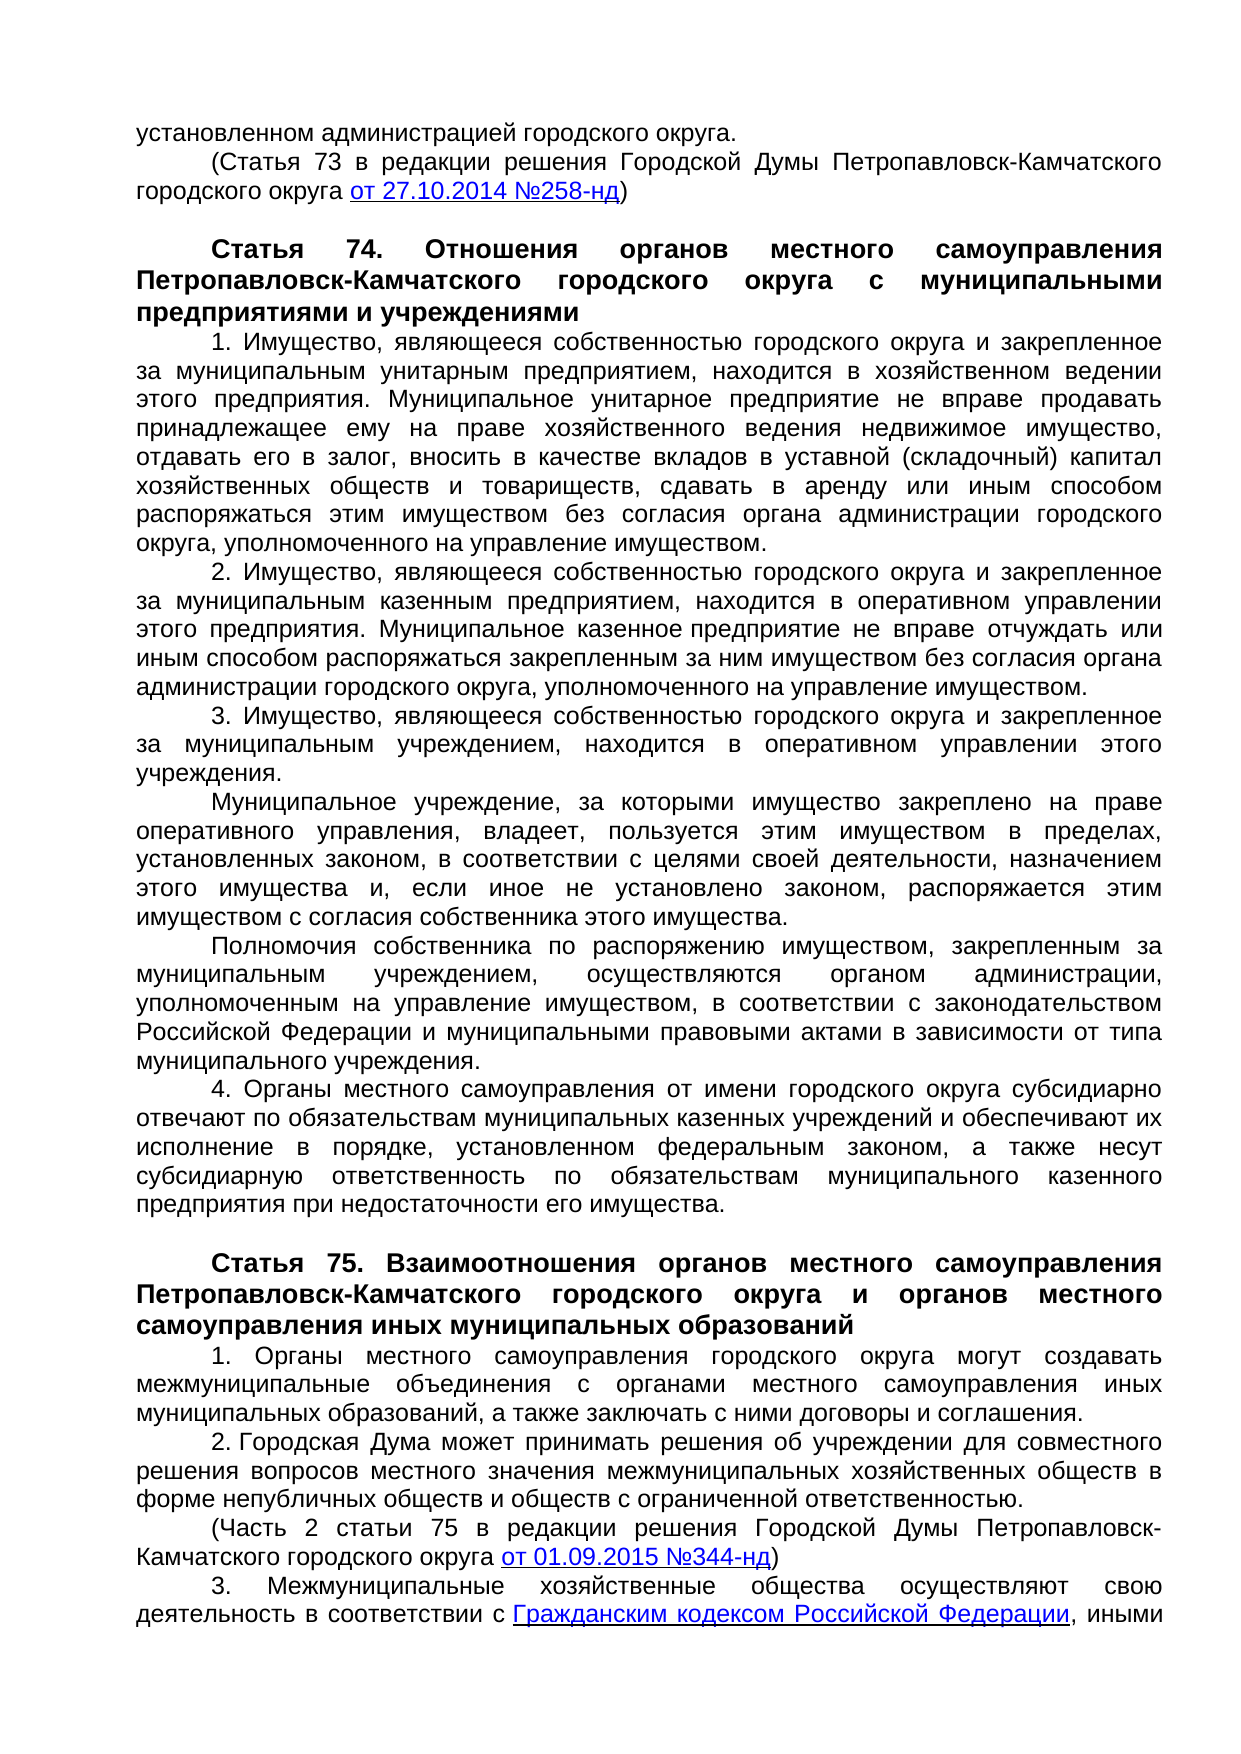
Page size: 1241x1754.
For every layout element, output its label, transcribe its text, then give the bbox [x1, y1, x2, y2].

text 1. Органы местного самоуправления городского округа могут создавать межмуниципальные объединения с органами местного самоуправления иных муниципальных образований, а также заключать с ними договоры и соглашения. [136, 1341, 1163, 1427]
text Статья 75. Взаимоотношения органов местного самоуправления Петропавловск-Камчатского городского округа и органов местного самоуправления иных муниципальных образований [136, 1247, 1163, 1341]
text Полномочия собственника по распоряжению имуществом, закрепленным за муниципальным учреждением, осуществляются органом администрации, уполномоченным на управление имуществом, в соответствии с законодательством Российской Федерации и муниципальными правовыми актами в зависимости от типа муниципального учреждения. [136, 931, 1163, 1074]
text (Часть 2 статьи 75 в редакции решения Городской Думы Петропавловск-Камчатского городского округа от 01.09.2015 №344-нд) [136, 1513, 1163, 1571]
text 2. Имущество, являющееся собственностью городского округа и закрепленное за муниципальным казенным предприятием, находится в оперативном управлении этого предприятия. Муниципальное казенное предприятие не вправе отчуждать или иным способом распоряжаться закрепленным за ним имуществом без согласия органа администрации городского округа, уполномоченного на управление имуществом. [136, 557, 1163, 701]
text 3. Имущество, являющееся собственностью городского округа и закрепленное за муниципальным учреждением, находится в оперативном управлении этого учреждения. [136, 701, 1163, 787]
text Статья 74. Отношения органов местного самоуправления Петропавловск-Камчатского городского округа с муниципальными предприятиями и учреждениями [136, 233, 1163, 327]
text установленном администрацией городского округа. [136, 118, 1163, 147]
text 4. Органы местного самоуправления от имени городского округа субсидиарно отвечают по обязательствам муниципальных казенных учреждений и обеспечивают их исполнение в порядке, установленном федеральным законом, а также несут субсидиарную ответственность по обязательствам муниципального казенного предприятия при недостаточности его имущества. [136, 1074, 1163, 1218]
text Муниципальное учреждение, за которыми имущество закреплено на праве оперативного управления, владеет, пользуется этим имуществом в пределах, установленных законом, в соответствии с целями своей деятельности, назначением этого имущества и, если иное не установлено законом, распоряжается этим имуществом с согласия собственника этого имущества. [136, 787, 1163, 931]
text 1. Имущество, являющееся собственностью городского округа и закрепленное за муниципальным унитарным предприятием, находится в хозяйственном ведении этого предприятия. Муниципальное унитарное предприятие не вправе продавать принадлежащее ему на праве хозяйственного ведения недвижимое имущество, отдавать его в залог, вносить в качестве вкладов в уставной (складочный) капитал хозяйственных обществ и товариществ, сдавать в аренду или иным способом распоряжаться этим имуществом без согласия органа администрации городского округа, уполномоченного на управление имуществом. [136, 327, 1163, 557]
text 3. Межмуниципальные хозяйственные общества осуществляют свою деятельность в соответствии с Гражданским кодексом Российской Федерации, иными [136, 1571, 1163, 1628]
text (Статья 73 в редакции решения Городской Думы Петропавловск-Камчатского городского округа от 27.10.2014 №258-нд) [136, 147, 1163, 204]
text 2. Городская Дума может принимать решения об учреждении для совместного решения вопросов местного значения межмуниципальных хозяйственных обществ в форме непубличных обществ и обществ с ограниченной ответственностью. [136, 1427, 1163, 1513]
